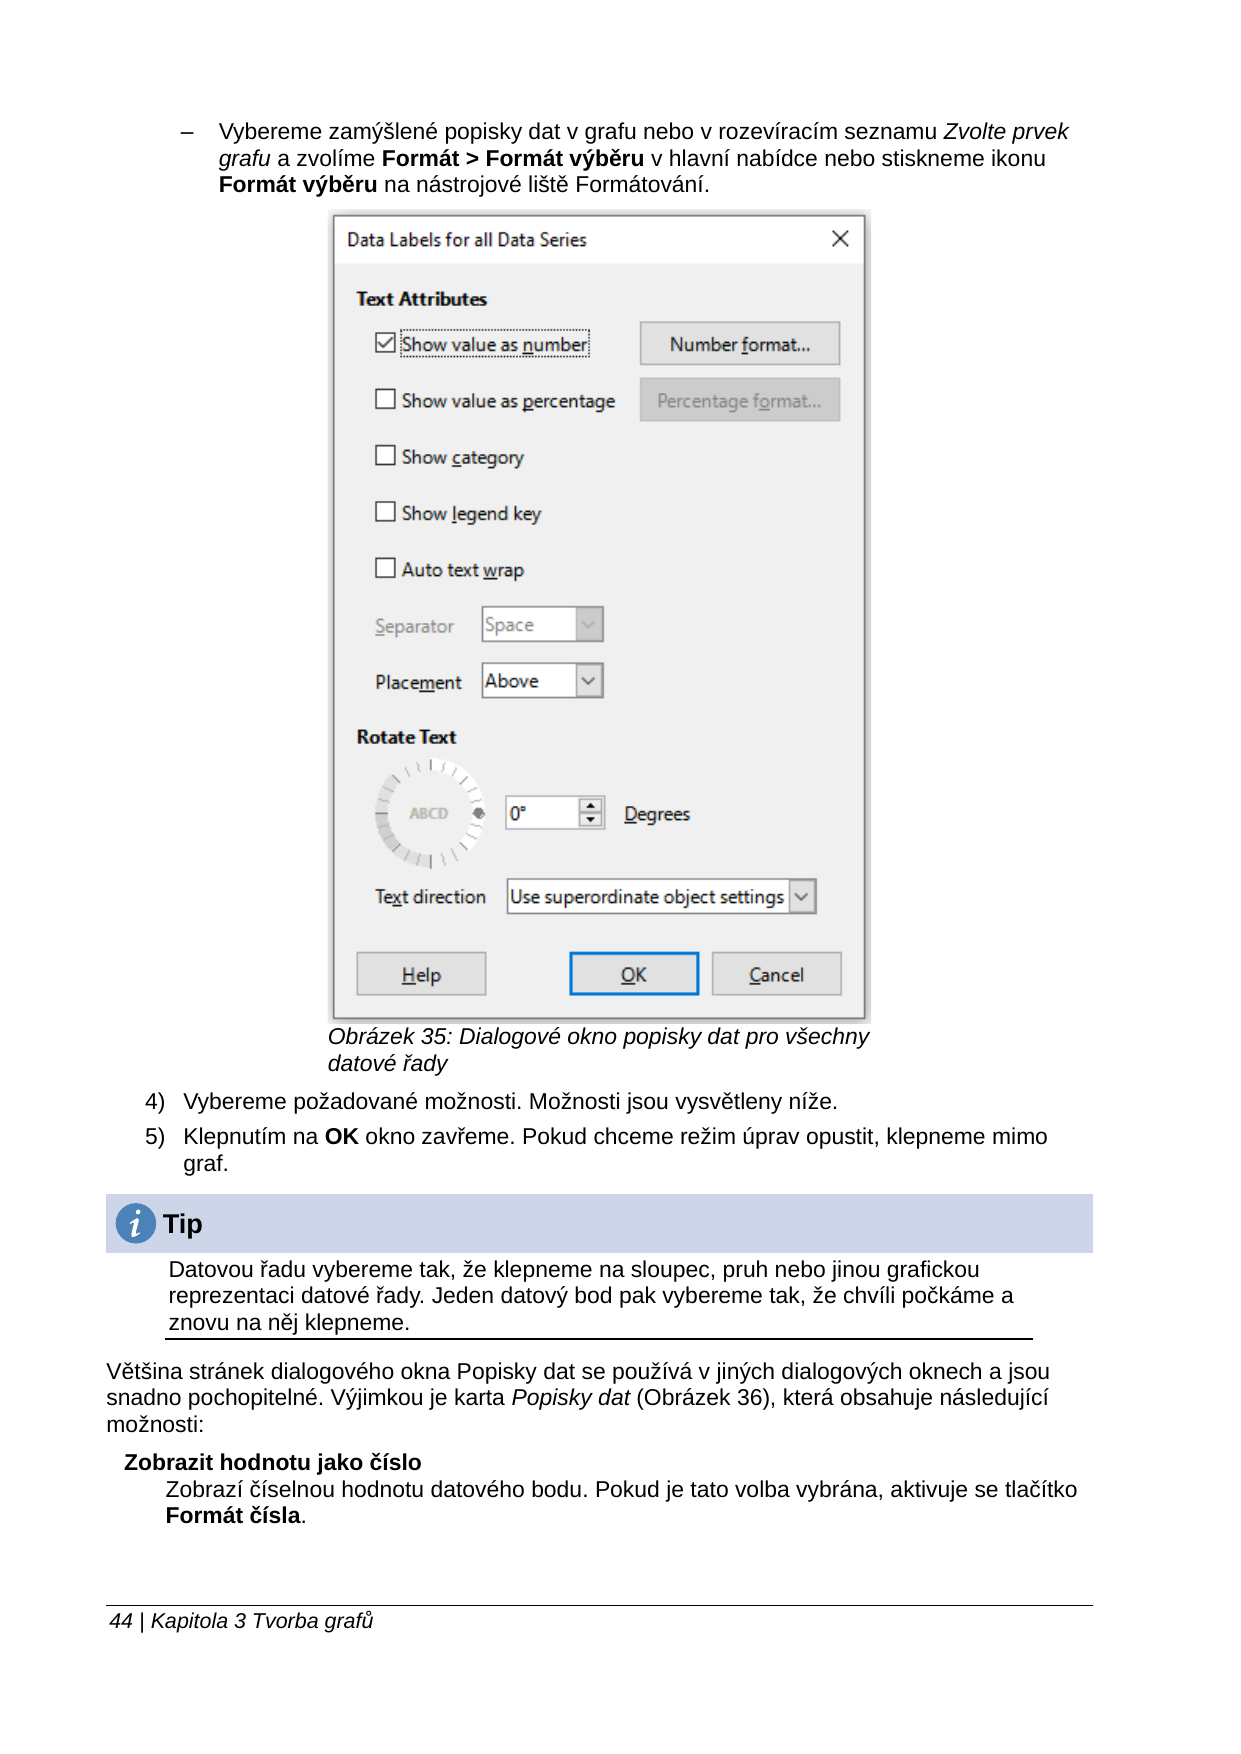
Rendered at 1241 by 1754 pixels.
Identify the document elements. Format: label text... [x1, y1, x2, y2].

list Vybereme zamýšlené popisky dat v grafu nebo v rozevíracím seznamu Zvolte prvek grafu a zvolíme Formát > Formát výběru v hlavní nabídce nebo stiskneme ikonu Formát výběru na nástrojové liště Formátování. [181, 118, 1093, 197]
list Vybereme požadované možnosti. Možnosti jsou vysvětleny níže. [165, 1088, 1093, 1114]
text Většina stránek dialogového okna Popisky dat se používá v jiných dialogových oknech a jsou snadno pochopitelné. Výjimkou je karta Popisky dat (Obrázek 36), která obsahuje následující možnosti: [106, 1358, 1093, 1437]
text Zobrazí číselnou hodnotu datového bodu. Pokud je tato volba vybrána, aktivuje se tlačítko Formát čísla. [165, 1476, 1093, 1528]
list Klepnutím na OK okno zavřeme. Pokud chceme režim úprav opustit, klepneme mimo graf. [165, 1123, 1093, 1176]
picture [327, 209, 872, 1024]
text Datovou řadu vybereme tak, že klepneme na sloupec, pruh nebo jinou grafickou reprezentaci datové řady. Jeden datový bod pak vybereme tak, že chvíli počkáme a znovu na něj klepneme. [165, 1253, 1033, 1338]
text Zobrazit hodnotu jako číslo [124, 1449, 1093, 1476]
text Obrázek 35: Dialogové okno popisky dat pro všechny datové řady [328, 1024, 871, 1076]
subtitle Tip [106, 1194, 1093, 1253]
